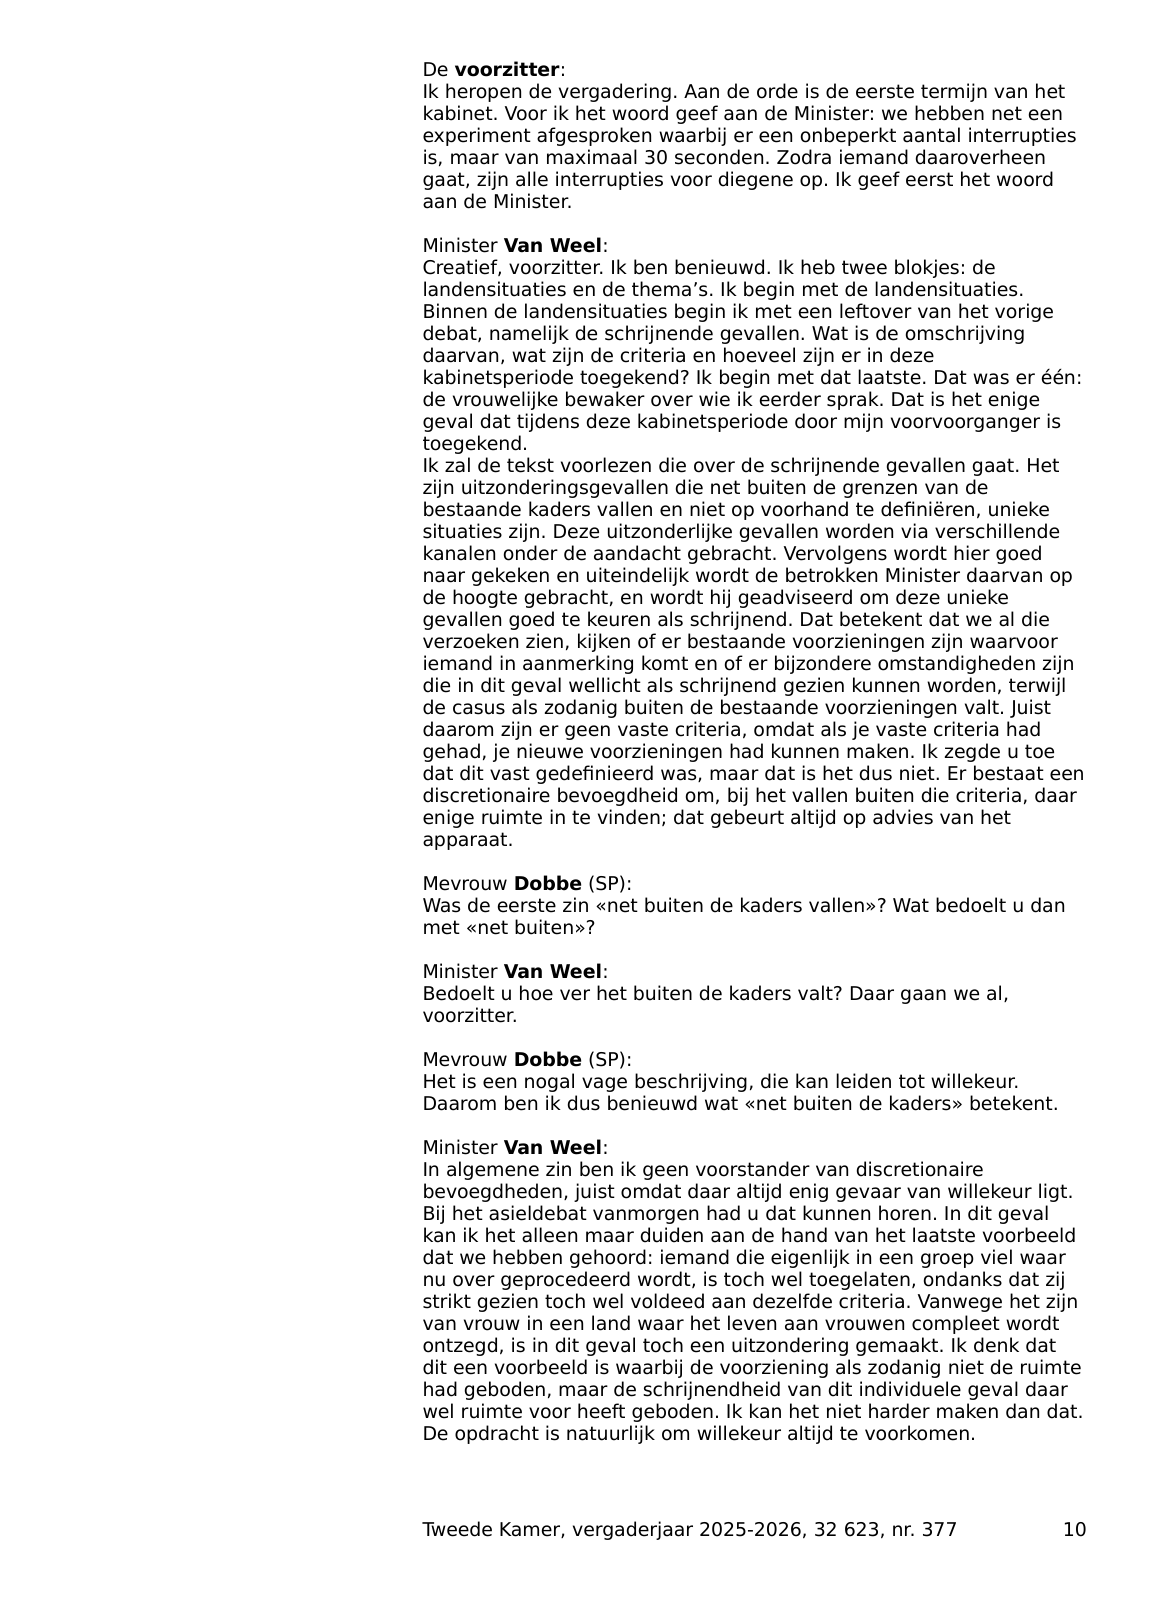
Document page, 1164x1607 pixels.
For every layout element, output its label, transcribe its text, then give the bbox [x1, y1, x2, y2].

text Creatief, voorzitter. Ik ben benieuwd. Ik heb twee blokjes: de landensituaties en de thema’s. Ik begin met de landensituaties. Binnen de landensituaties begin ik met een leftover van het vorige debat, namelijk de schrijnende gevallen. Wat is de omschrijving daarvan, wat zijn de criteria en hoeveel zijn er in deze kabinetsperiode toegekend? Ik begin met dat laatste. Dat was er één: de vrouwelijke bewaker over wie ik eerder sprak. Dat is het enige geval dat tijdens deze kabinetsperiode door mijn voorvoorganger is toegekend. [422, 257, 1087, 455]
text Mevrouw Dobbe (SP): [422, 873, 1087, 895]
text Mevrouw Dobbe (SP): [422, 1049, 1087, 1071]
text Minister Van Weel: [422, 961, 1087, 983]
text Ik zal de tekst voorlezen die over de schrijnende gevallen gaat. Het zijn uitzonderingsgevallen die net buiten de grenzen van de bestaande kaders vallen en niet op voorhand te definiëren, unieke situaties zijn. Deze uitzonderlijke gevallen worden via verschillende kanalen onder de aandacht gebracht. Vervolgens wordt hier goed naar gekeken en uiteindelijk wordt de betrokken Minister daarvan op de hoogte gebracht, en wordt hij geadviseerd om deze unieke gevallen goed te keuren als schrijnend. Dat betekent dat we al die verzoeken zien, kijken of er bestaande voorzieningen zijn waarvoor iemand in aanmerking komt en of er bijzondere omstandigheden zijn die in dit geval wellicht als schrijnend gezien kunnen worden, terwijl de casus als zodanig buiten de bestaande voorzieningen valt. Juist daarom zijn er geen vaste criteria, omdat als je vaste criteria had gehad, je nieuwe voorzieningen had kunnen maken. Ik zegde u toe dat dit vast gedefinieerd was, maar dat is het dus niet. Er bestaat een discretionaire bevoegdheid om, bij het vallen buiten die criteria, daar enige ruimte in te vinden; dat gebeurt altijd op advies van het apparaat. [422, 455, 1087, 851]
text In algemene zin ben ik geen voorstander van discretionaire bevoegdheden, juist omdat daar altijd enig gevaar van willekeur ligt. Bij het asieldebat vanmorgen had u dat kunnen horen. In dit geval kan ik het alleen maar duiden aan de hand van het laatste voorbeeld dat we hebben gehoord: iemand die eigenlijk in een groep viel waar nu over geprocedeerd wordt, is toch wel toegelaten, ondanks dat zij strikt gezien toch wel voldeed aan dezelfde criteria. Vanwege het zijn van vrouw in een land waar het leven aan vrouwen compleet wordt ontzegd, is in dit geval toch een uitzondering gemaakt. Ik denk dat dit een voorbeeld is waarbij de voorziening als zodanig niet de ruimte had geboden, maar de schrijnendheid van dit individuele geval daar wel ruimte voor heeft geboden. Ik kan het niet harder maken dan dat. De opdracht is natuurlijk om willekeur altijd te voorkomen. [422, 1159, 1087, 1445]
text De voorzitter: [422, 59, 1087, 81]
text Het is een nogal vage beschrijving, die kan leiden tot willekeur. Daarom ben ik dus benieuwd wat «net buiten de kaders» betekent. [422, 1071, 1087, 1115]
text Was de eerste zin «net buiten de kaders vallen»? Wat bedoelt u dan met «net buiten»? [422, 895, 1087, 939]
text Minister Van Weel: [422, 1137, 1087, 1159]
text Ik heropen de vergadering. Aan de orde is de eerste termijn van het kabinet. Voor ik het woord geef aan de Minister: we hebben net een experiment afgesproken waarbij er een onbeperkt aantal interrupties is, maar van maximaal 30 seconden. Zodra iemand daaroverheen gaat, zijn alle interrupties voor diegene op. Ik geef eerst het woord aan de Minister. [422, 81, 1087, 213]
text Minister Van Weel: [422, 235, 1087, 257]
text Bedoelt u hoe ver het buiten de kaders valt? Daar gaan we al, voorzitter. [422, 983, 1087, 1027]
